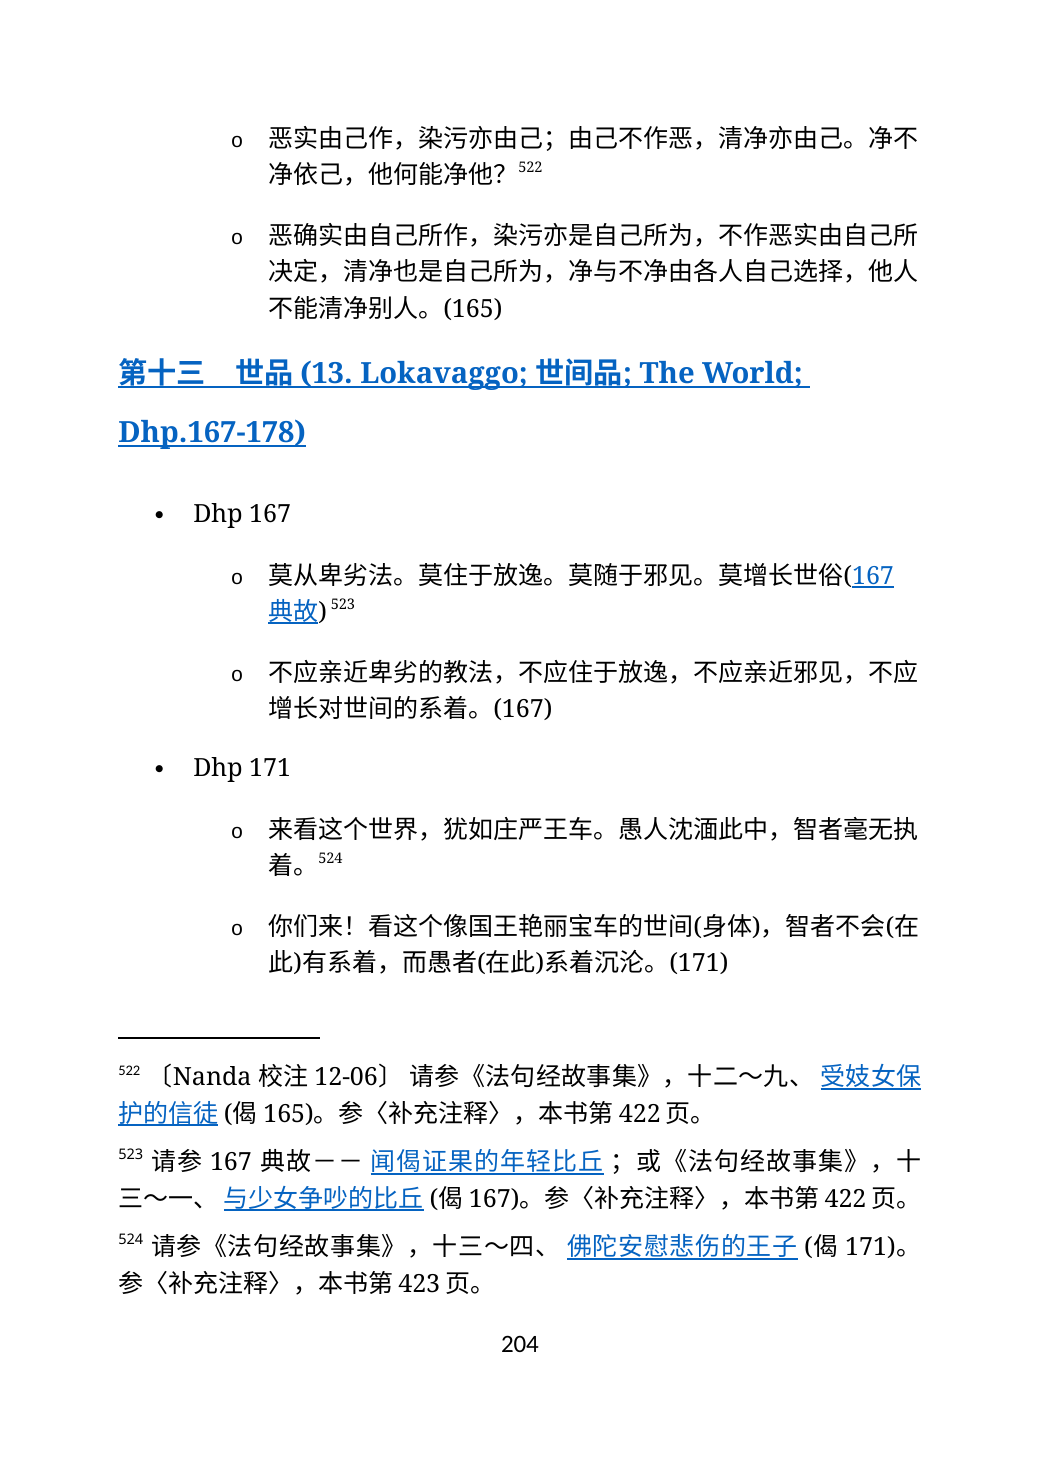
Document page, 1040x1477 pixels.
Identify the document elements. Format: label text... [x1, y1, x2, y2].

list 请参《法句经故事集》，十三～四、 佛陀安慰悲伤的王子 (偈 171)。参〈补充注释〉，本书第423页。 [118, 1227, 921, 1299]
list 莫从卑劣法。莫住于放逸。莫随于邪见。莫增长世俗(167典故) [231, 555, 921, 628]
list Dhp 167 [156, 496, 921, 530]
list 〔Nanda 校注12-06〕 请参《法句经故事集》，十二～九、 受妓女保护的信徒 (偈 165)。参〈补充注释〉，本书第422页。 [118, 1057, 921, 1129]
subtitle 第十三 世品 (13. Lokavaggo; 世间品; The World; Dhp.167-178) [118, 349, 921, 451]
list 请参 167 典故－－ 闻偈证果的年轻比丘 ；或《法句经故事集》，十三～一、 与少女争吵的比丘 (偈 167)。参〈补充注释〉，本书第422页。 [118, 1142, 921, 1214]
list 不应亲近卑劣的教法，不应住于放逸，不应亲近邪见，不应增长对世间的系着。(167) [231, 653, 921, 725]
list 恶实由己作，染污亦由己；由己不作恶，清净亦由己。净不净依己，他何能净他？ [231, 118, 921, 191]
list 恶确实由自己所作，染污亦是自己所为，不作恶实由自己所决定，清净也是自己所为，净与不净由各人自己选择，他人不能清净别人。(165) [231, 216, 921, 324]
list Dhp 171 [156, 750, 921, 784]
list 来看这个世界，犹如庄严王车。愚人沈湎此中，智者毫无执着。 [231, 809, 921, 882]
list 你们来！看这个像国王艳丽宝车的世间(身体)，智者不会(在此)有系着，而愚者(在此)系着沉沦。(171) [231, 907, 921, 979]
